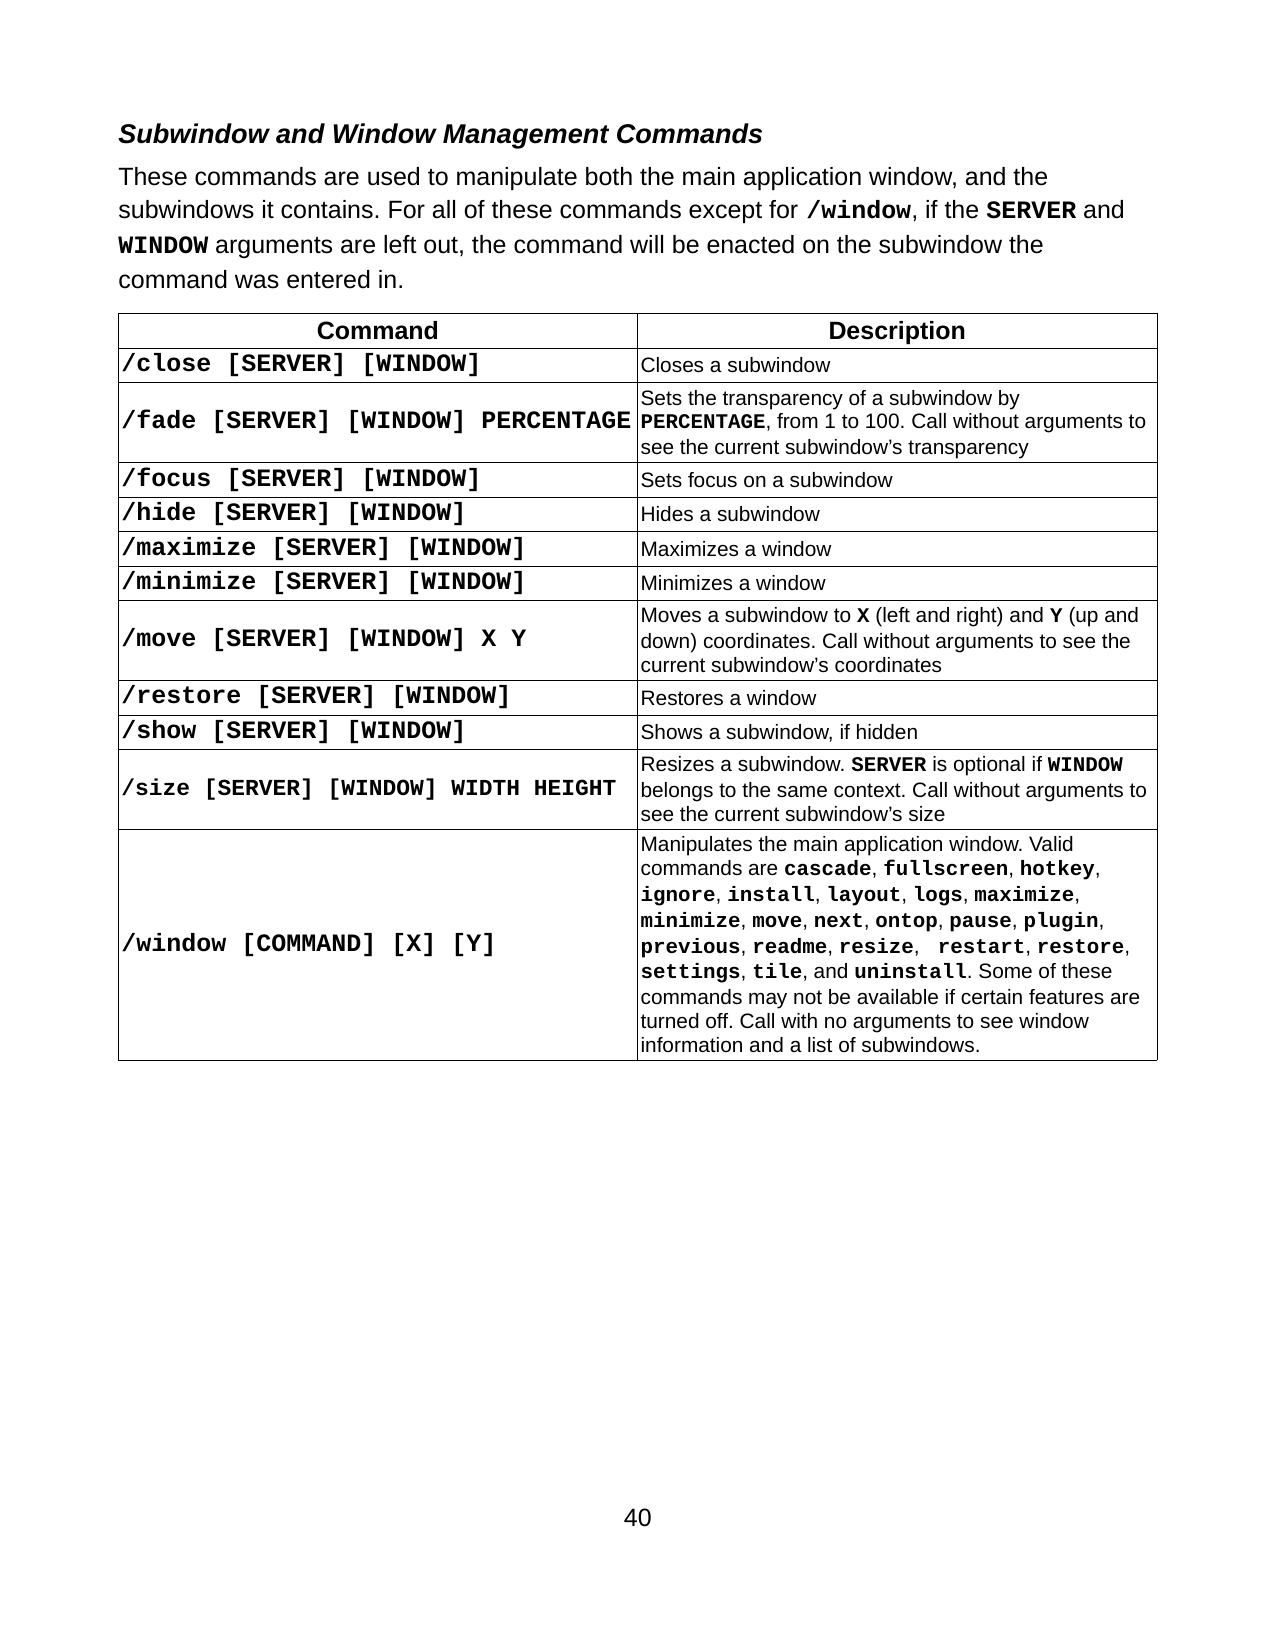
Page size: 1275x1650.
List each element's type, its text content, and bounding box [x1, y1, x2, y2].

table_cell Manipulates the main application window. Valid commands are cascade, fullscreen, hotkey, ignore, install, layout, logs, maximize, minimize, move, next, ontop, pause, plugin, previous, readme, resize, restart, restore, settings, tile, and uninstall. Some of these commands may not be available if certain features are turned off. Call with no arguments to see window information and a list of subwindows. [638, 830, 1157, 1060]
table_cell /show [SERVER] [WINDOW] [119, 716, 637, 749]
table_cell Resizes a subwindow. SERVER is optional if WINDOW belongs to the same context. Call without arguments to see the current subwindow’s size [638, 750, 1157, 829]
table_cell Sets the transparency of a subwindow by PERCENTAGE, from 1 to 100. Call without arguments to see the current subwindow’s transparency [638, 383, 1157, 462]
table_cell /fade [SERVER] [WINDOW] PERCENTAGE [119, 383, 637, 462]
table_cell /focus [SERVER] [WINDOW] [119, 463, 637, 497]
table_cell /maximize [SERVER] [WINDOW] [119, 532, 637, 566]
table_header Command [119, 314, 637, 348]
table_cell /size [SERVER] [WINDOW] WIDTH HEIGHT [119, 750, 637, 829]
table_cell Restores a window [638, 681, 1157, 714]
subtitle Subwindow and Window Management Commands [118, 118, 1157, 149]
table_cell Moves a subwindow to X (left and right) and Y (up and down) coordinates. Call without arguments to see the current subwindow’s coordinates [638, 601, 1157, 680]
table_cell /move [SERVER] [WINDOW] X Y [119, 601, 637, 680]
table_cell /restore [SERVER] [WINDOW] [119, 681, 637, 714]
table_cell Sets focus on a subwindow [638, 463, 1157, 497]
table_cell Hides a subwindow [638, 498, 1157, 531]
text These commands are used to manipulate both the main application window, and the subwindows it contains. For all of these commands except for /window, if the SERVER and WINDOW arguments are left out, the command will be enacted on the subwindow the command was entered in. [118, 162, 1157, 294]
table_cell /close [SERVER] [WINDOW] [119, 349, 637, 382]
table_cell /hide [SERVER] [WINDOW] [119, 498, 637, 531]
table_cell /minimize [SERVER] [WINDOW] [119, 567, 637, 600]
table_cell Closes a subwindow [638, 349, 1157, 382]
table_cell Shows a subwindow, if hidden [638, 716, 1157, 749]
table_cell Minimizes a window [638, 567, 1157, 600]
table_cell /window [COMMAND] [X] [Y] [119, 830, 637, 1060]
table_cell Maximizes a window [638, 532, 1157, 566]
table_header Description [638, 314, 1157, 348]
